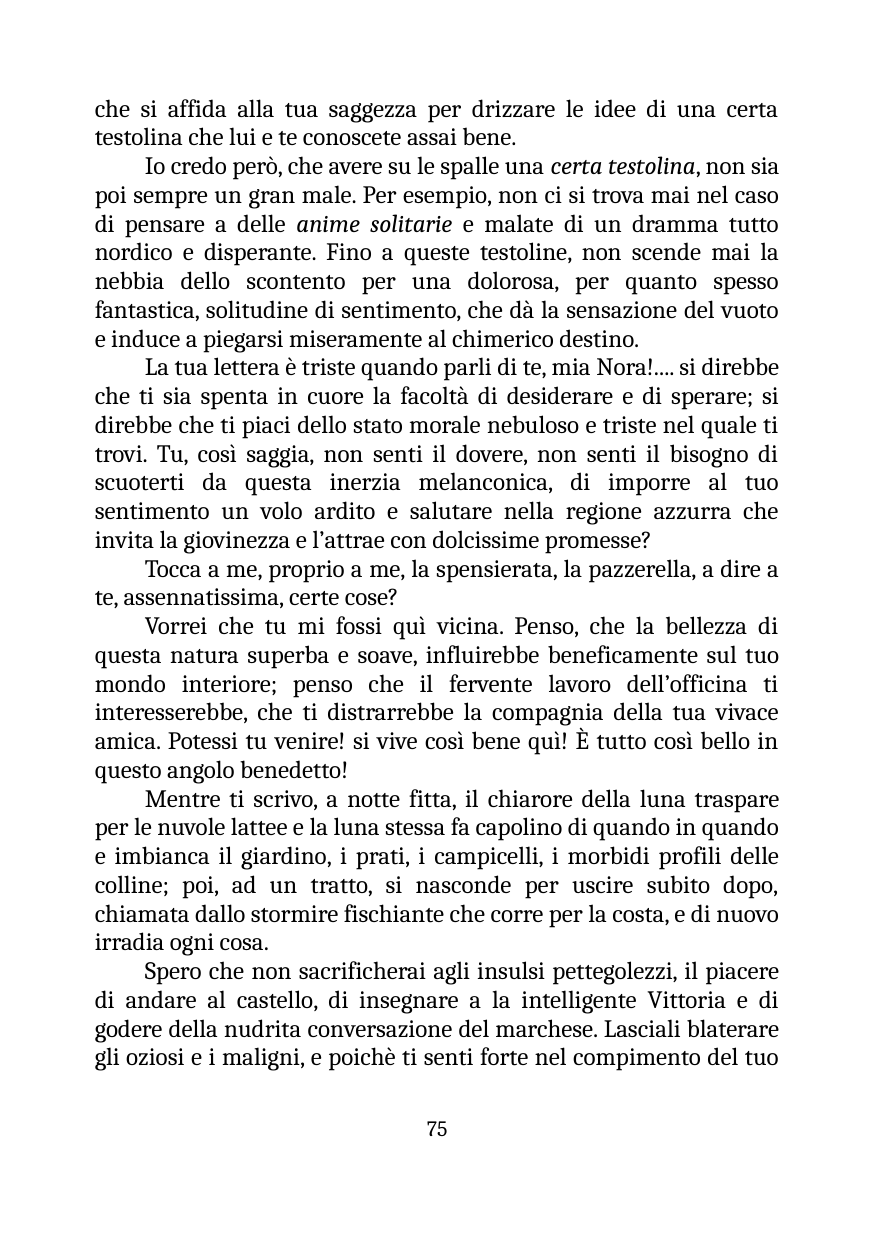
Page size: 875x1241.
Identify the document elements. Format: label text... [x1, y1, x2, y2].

text Io credo però, che avere su le spalle una certa testolina, non sia poi sempre un gran male. Per esempio, non ci si trova mai nel caso di pensare a delle anime solitarie e malate di un dramma tutto nordico e disperante. Fino a queste testoline, non scende mai la nebbia dello scontento per una dolorosa, per quanto spesso fantastica, solitudine di sentimento, che dà la sensazione del vuoto e induce a piegarsi miseramente al chimerico destino. [94, 152, 779, 353]
text Mentre ti scrivo, a notte fitta, il chiarore della luna traspare per le nuvole lattee e la luna stessa fa capolino di quando in quando e imbianca il giardino, i prati, i campicelli, i morbidi profili delle colline; poi, ad un tratto, si nasconde per uscire subito dopo, chiamata dallo stormire fischiante che corre per la costa, e di nuovo irradia ogni cosa. [94, 784, 779, 957]
text Vorrei che tu mi fossi quì vicina. Penso, che la bellezza di questa natura superba e soave, influirebbe beneficamente sul tuo mondo interiore; penso che il fervente lavoro dell’officina ti interesserebbe, che ti distrarrebbe la compagnia della tua vivace amica. Potessi tu venire! si vive così bene quì! È tutto così bello in questo angolo benedetto! [94, 612, 779, 784]
text La tua lettera è triste quando parli di te, mia Nora!.... si direbbe che ti sia spenta in cuore la facoltà di desiderare e di sperare; si direbbe che ti piaci dello stato morale nebuloso e triste nel quale ti trovi. Tu, così saggia, non senti il dovere, non senti il bisogno di scuoterti da questa inerzia melanconica, di imporre al tuo sentimento un volo ardito e salutare nella regione azzurra che invita la giovinezza e l’attrae con dolcissime promesse? [94, 353, 779, 554]
text Tocca a me, proprio a me, la spensierata, la pazzerella, a dire a te, assennatissima, certe cose? [94, 554, 779, 612]
text che si affida alla tua saggezza per drizzare le idee di una certa testolina che lui e te conoscete assai bene. [94, 94, 779, 152]
text Spero che non sacrificherai agli insulsi pettegolezzi, il piacere di andare al castello, di insegnare a la intelligente Vittoria e di godere della nudrita conversazione del marchese. Lasciali blaterare gli oziosi e i maligni, e poichè ti senti forte nel compimento del tuo [94, 957, 779, 1072]
